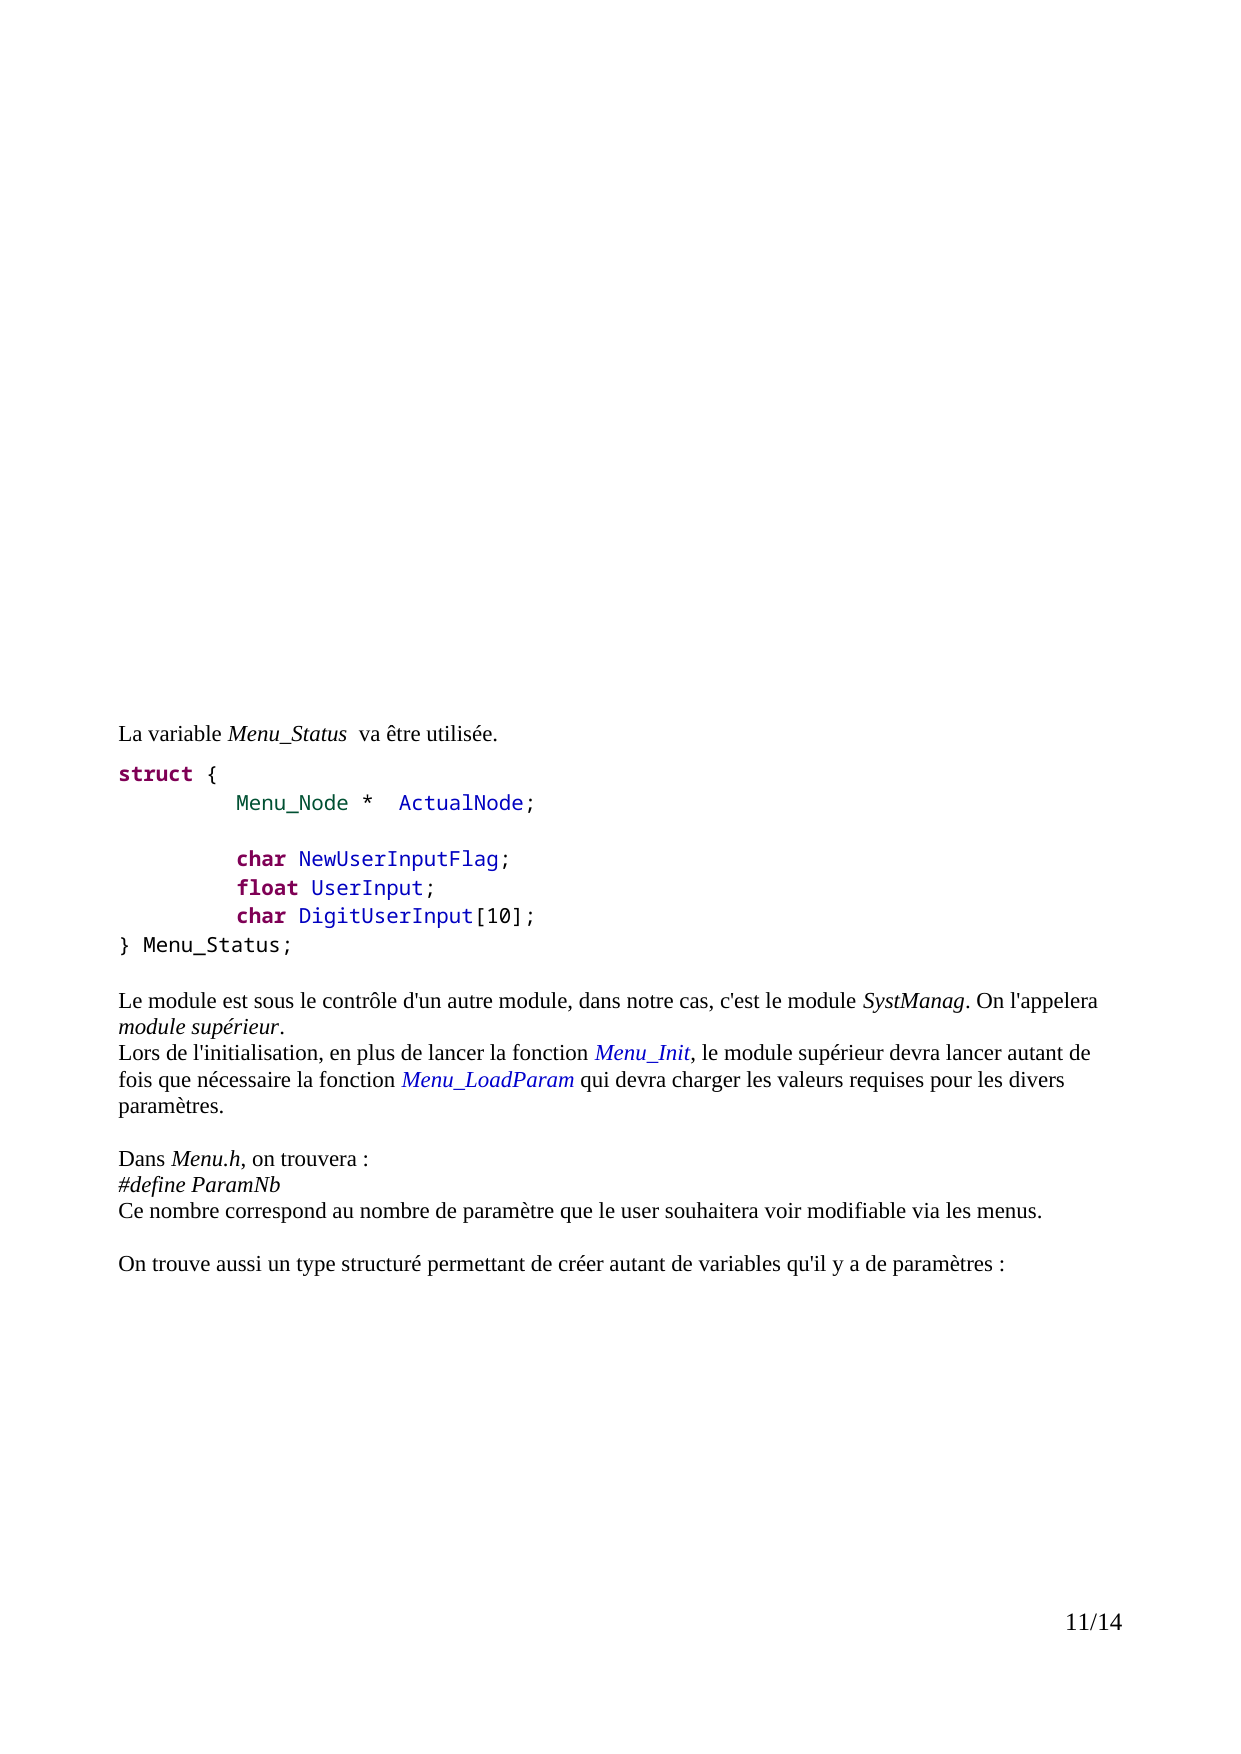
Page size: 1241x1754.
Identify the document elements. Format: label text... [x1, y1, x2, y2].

text } Menu_Status; [118, 930, 1122, 958]
text #define ParamNb [118, 1171, 1122, 1197]
text Menu_Node * ActualNode; [118, 788, 1122, 816]
text struct { [118, 759, 1122, 788]
text Ce nombre correspond au nombre de paramètre que le user souhaitera voir modifiable via les menus. [118, 1197, 1122, 1224]
text Le module est sous le contrôle d'un autre module, dans notre cas, c'est le module SystManag. On l'appelera module supérieur. [118, 987, 1122, 1039]
text Lors de l'initialisation, en plus de lancer la fonction Menu_Init, le module supérieur devra lancer autant de fois que nécessaire la fonction Menu_LoadParam qui devra charger les valeurs requises pour les divers paramètres. [118, 1039, 1122, 1118]
text La variable Menu_Status va être utilisée. [118, 720, 1122, 747]
text Dans Menu.h, on trouvera : [118, 1145, 1122, 1171]
text On trouve aussi un type structuré permettant de créer autant de variables qu'il y a de paramètres : [118, 1250, 1122, 1277]
text float UserInput; [118, 873, 1122, 901]
text char DigitUserInput[10]; [118, 901, 1122, 930]
text char NewUserInputFlag; [118, 844, 1122, 873]
